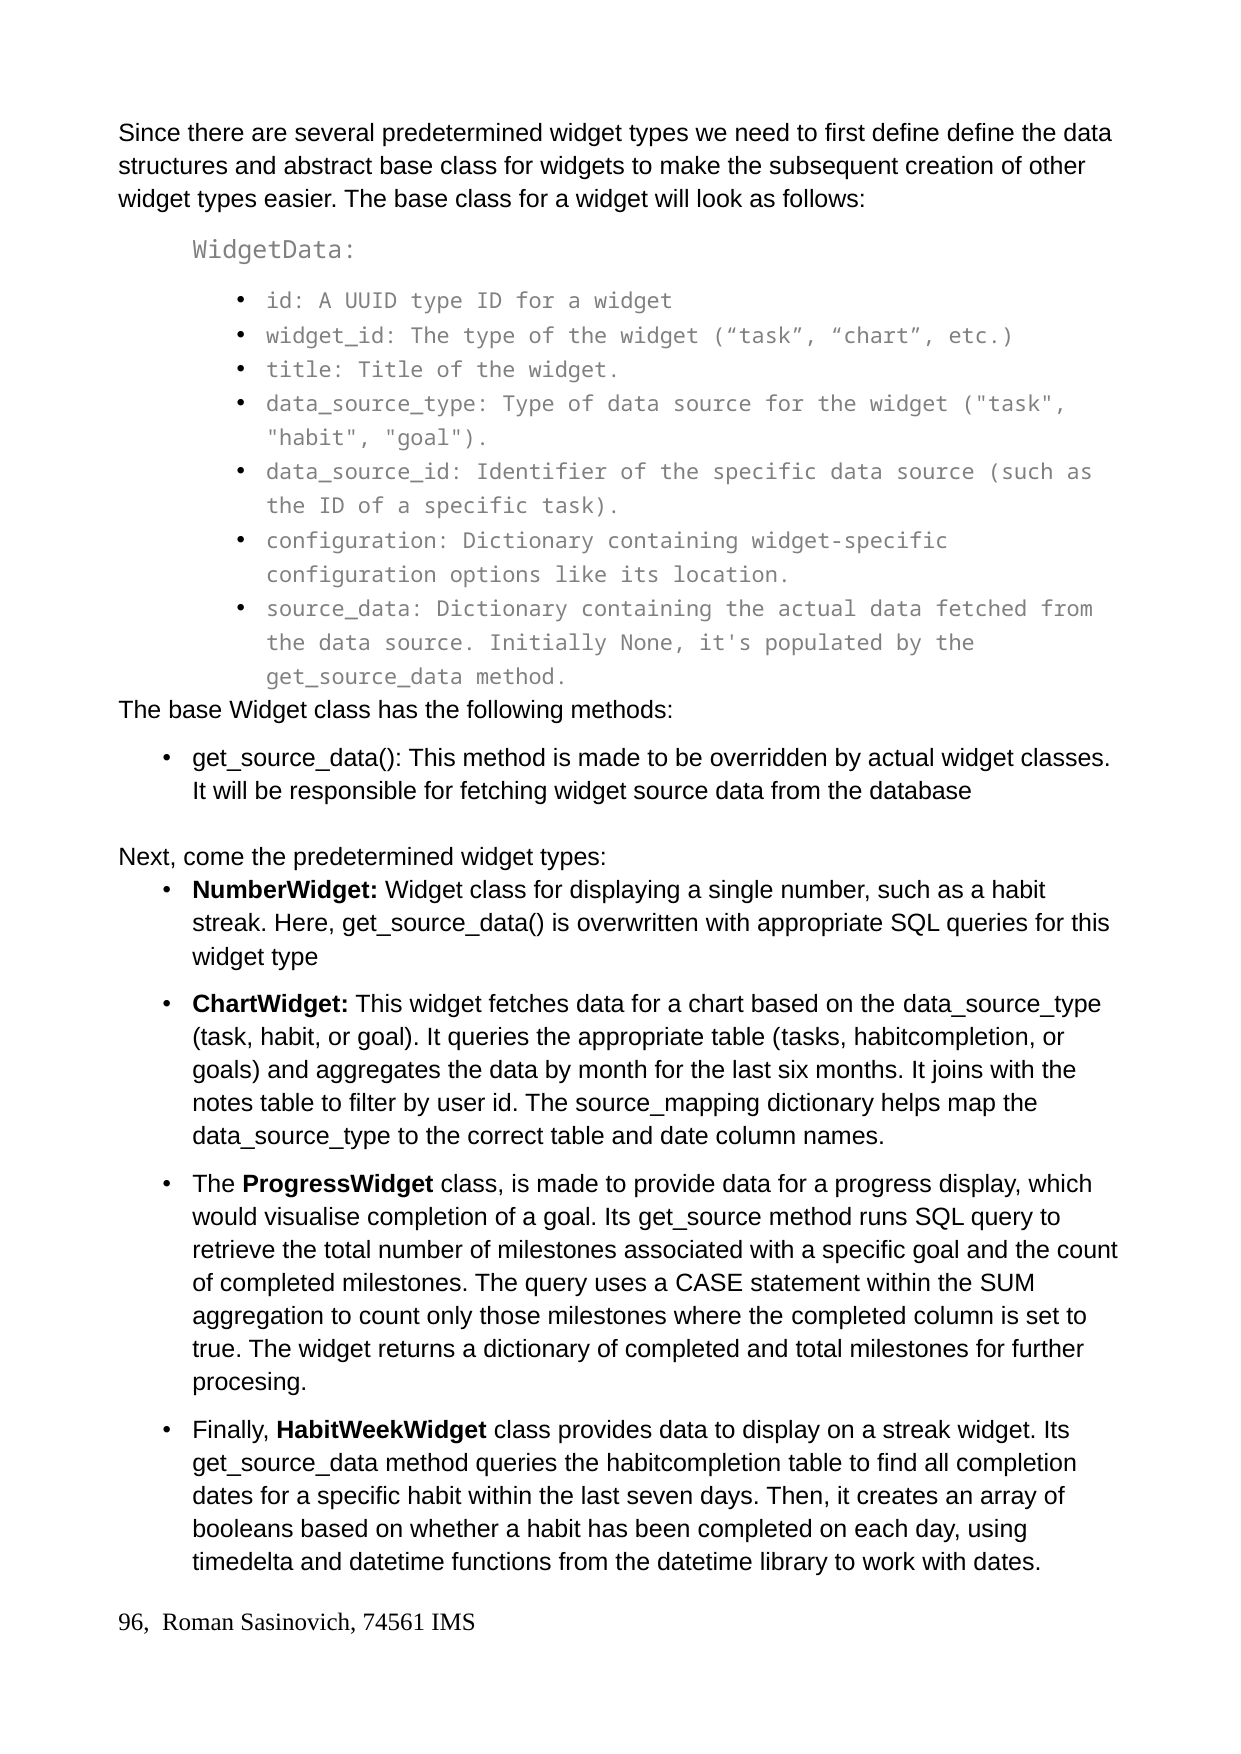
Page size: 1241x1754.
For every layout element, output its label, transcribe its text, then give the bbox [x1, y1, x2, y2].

list get_source_data(): This method is made to be overridden by actual widget classes. It will be responsible for fetching widget source data from the database [162, 743, 1122, 805]
list Finally, HabitWeekWidget class provides data to display on a streak widget. Its get_source_data method queries the habitcompletion table to find all completion dates for a specific habit within the last seven days. Then, it creates an array of booleans based on whether a habit has been completed on each day, using timedelta and datetime functions from the datetime library to work with dates. [162, 1415, 1122, 1576]
list WidgetData: [162, 232, 1122, 266]
list ChartWidget: This widget fetches data for a chart based on the data_source_type (task, habit, or goal). It queries the appropriate table (tasks, habitcompletion, or goals) and aggregates the data by month for the last six months. It joins with the notes table to filter by user id. The source_mapping dictionary helps map the data_source_type to the correct table and date column names. [162, 989, 1122, 1150]
list The ProgressWidget class, is made to provide data for a progress display, which would visualise completion of a goal. Its get_source method runs SQL query to retrieve the total number of milestones associated with a specific goal and the count of completed milestones. The query uses a CASE statement within the SUM aggregation to count only those milestones where the completed column is set to true. The widget returns a dictionary of completed and total milestones for further procesing. [162, 1169, 1122, 1396]
list title: Title of the widget. [236, 354, 1122, 384]
list source_data: Dictionary containing the actual data fetched from the data source. Initially None, it's populated by the get_source_data method. [236, 593, 1122, 691]
text The base Widget class has the following methods: [118, 696, 1122, 724]
list data_source_type: Type of data source for the widget ("task", "habit", "goal"). [236, 388, 1122, 452]
list data_source_id: Identifier of the specific data source (such as the ID of a specific task). [236, 456, 1122, 520]
list id: A UUID type ID for a widget [236, 286, 1122, 315]
list configuration: Dictionary containing widget-specific configuration options like its location. [236, 525, 1122, 589]
text Next, come the predetermined widget types: [118, 842, 1122, 871]
list NumberWidget: Widget class for displaying a single number, such as a habit streak. Here, get_source_data() is overwritten with appropriate SQL queries for this widget type [162, 875, 1122, 970]
list widget_id: The type of the widget (“task”, “chart”, etc.) [236, 320, 1122, 349]
text Since there are several predetermined widget types we need to first define define the data structures and abstract base class for widgets to make the subsequent creation of other widget types easier. The base class for a widget will look as follows: [118, 118, 1122, 213]
